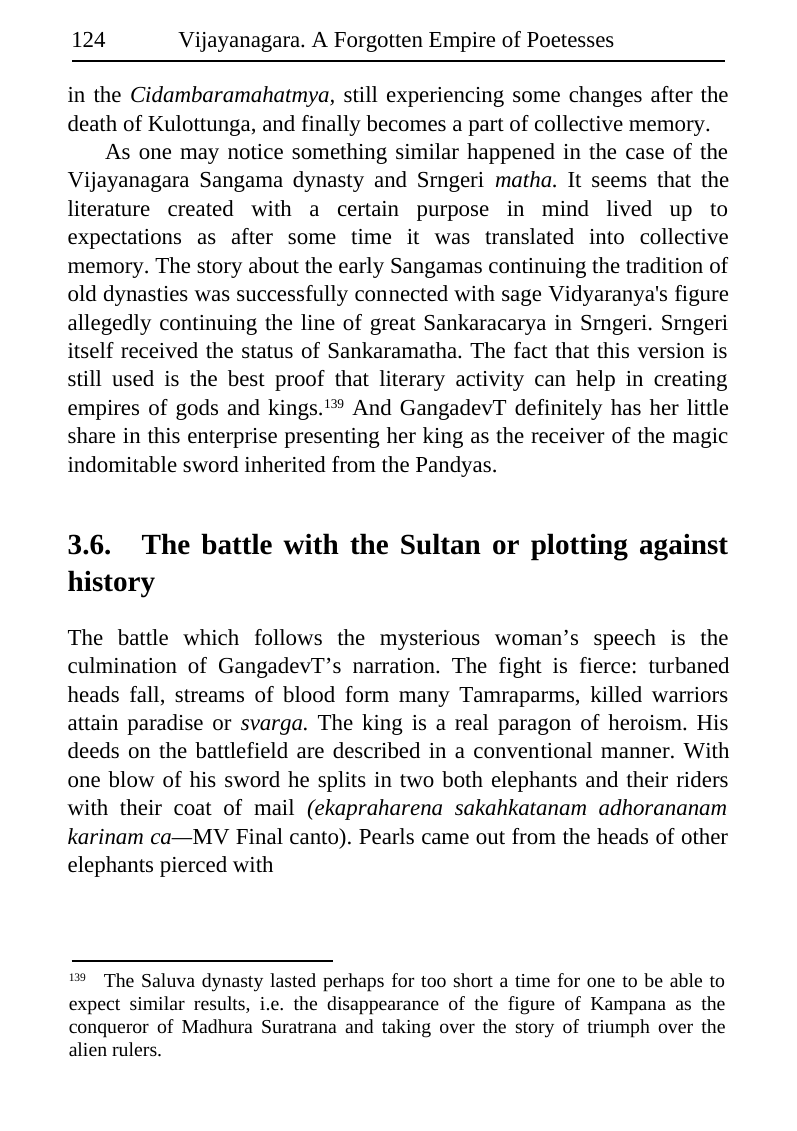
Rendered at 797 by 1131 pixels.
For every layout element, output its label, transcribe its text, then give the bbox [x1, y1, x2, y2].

text Vijayanagara. A Forgotten Empire of Poetesses [178, 26, 620, 52]
text The battle which follows the mysterious woman’s speech is the culmination of GangadevT’s narration. The fight is fierce: tur­baned heads fall, streams of blood form many Tamraparms, killed warriors attain paradise or svarga. The king is a real paragon of heroism. His deeds on the battlefield are described in a conven­tional manner. With one blow of his sword he splits in two both elephants and their riders with their coat of mail (ekapraharena sakahkatanam adhorananam karinam ca—MV Final canto). Pearls came out from the heads of other elephants pierced with [67, 624, 729, 878]
text As one may notice something similar happened in the case of the Vijayanagara Sangama dynasty and Srngeri matha. It seems that the literature created with a certain purpose in mind lived up to expectations as after some time it was translated into collective memory. The story about the early Sangamas continuing the tradition of old dynasties was successfully con­nected with sage Vidyaranya's figure allegedly continuing the line of great Sankaracarya in Srngeri. Srngeri itself received the status of Sankaramatha. The fact that this version is still used is the best proof that literary activity can help in creating empires of gods and kings.139 And GangadevT definitely has her little share in this enterprise presenting her king as the receiver of the magic indomitable sword inherited from the Pandyas. [67, 138, 729, 477]
text 139 The Saluva dynasty lasted perhaps for too short a time for one to be able to expect similar results, i.e. the disappearance of the figure of Kampana as the conqueror of Madhura Suratrana and taking over the story of triumph over the alien rulers. [68, 969, 727, 1060]
subtitle 3.6. The battle with the Sultan or plotting against history [67, 527, 729, 598]
text 124 [71, 26, 119, 52]
text in the Cidambaramahatmya, still experiencing some changes after the death of Kulottunga, and finally becomes a part of collective memory. [67, 81, 729, 136]
